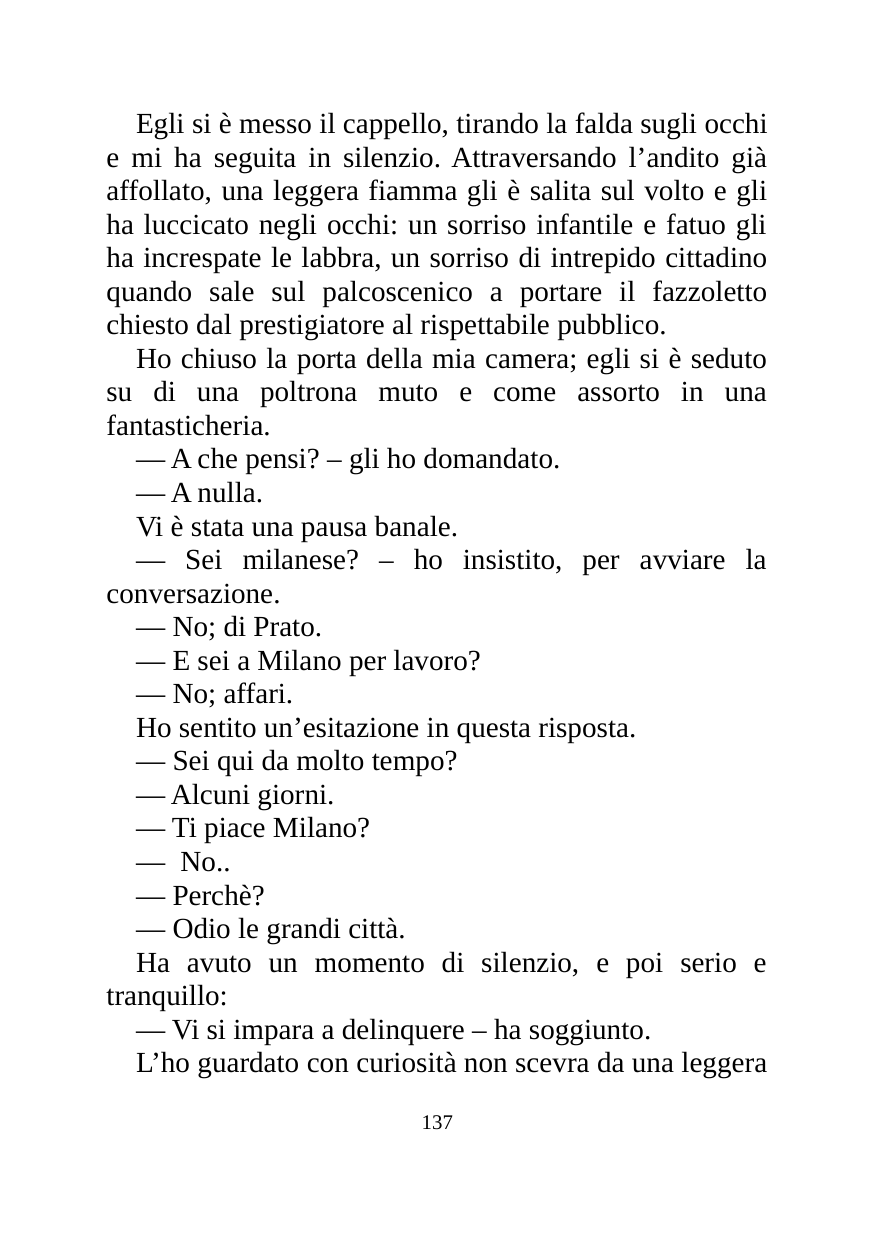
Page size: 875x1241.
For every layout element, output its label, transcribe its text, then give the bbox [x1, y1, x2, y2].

text — Vi si impara a delinquere – ha soggiunto. [106, 1012, 768, 1045]
text — No; di Prato. [106, 609, 768, 643]
text — E sei a Milano per lavoro? [106, 643, 768, 676]
text — Sei milanese? – ho insistito, per avviare la conversazione. [106, 542, 768, 609]
text — Sei qui da molto tempo? [106, 743, 768, 777]
text — No.. [106, 844, 768, 878]
text — Odio le grandi città. [106, 911, 768, 945]
text Egli si è messo il cappello, tirando la falda sugli occhi e mi ha seguita in silenzio. Attraversando l’andito già affollato, una leggera fiamma gli è salita sul volto e gli ha luccicato negli occhi: un sorriso infantile e fatuo gli ha increspate le labbra, un sorriso di intrepido cittadino quando sale sul palcoscenico a portare il fazzoletto chiesto dal prestigiatore al rispettabile pubblico. [106, 106, 768, 341]
text — Alcuni giorni. [106, 777, 768, 811]
text L’ho guardato con curiosità non scevra da una leggera [106, 1045, 768, 1079]
text Ho sentito un’esitazione in questa risposta. [106, 710, 768, 743]
text — Ti piace Milano? [106, 811, 768, 844]
text — A nulla. [106, 475, 768, 509]
text Ha avuto un momento di silenzio, e poi serio e tranquillo: [106, 945, 768, 1012]
text — A che pensi? – gli ho domandato. [106, 442, 768, 475]
text — No; affari. [106, 676, 768, 710]
text Ho chiuso la porta della mia camera; egli si è seduto su di una poltrona muto e come assorto in una fantasticheria. [106, 341, 768, 442]
text Vi è stata una pausa banale. [106, 509, 768, 542]
text — Perchè? [106, 878, 768, 911]
